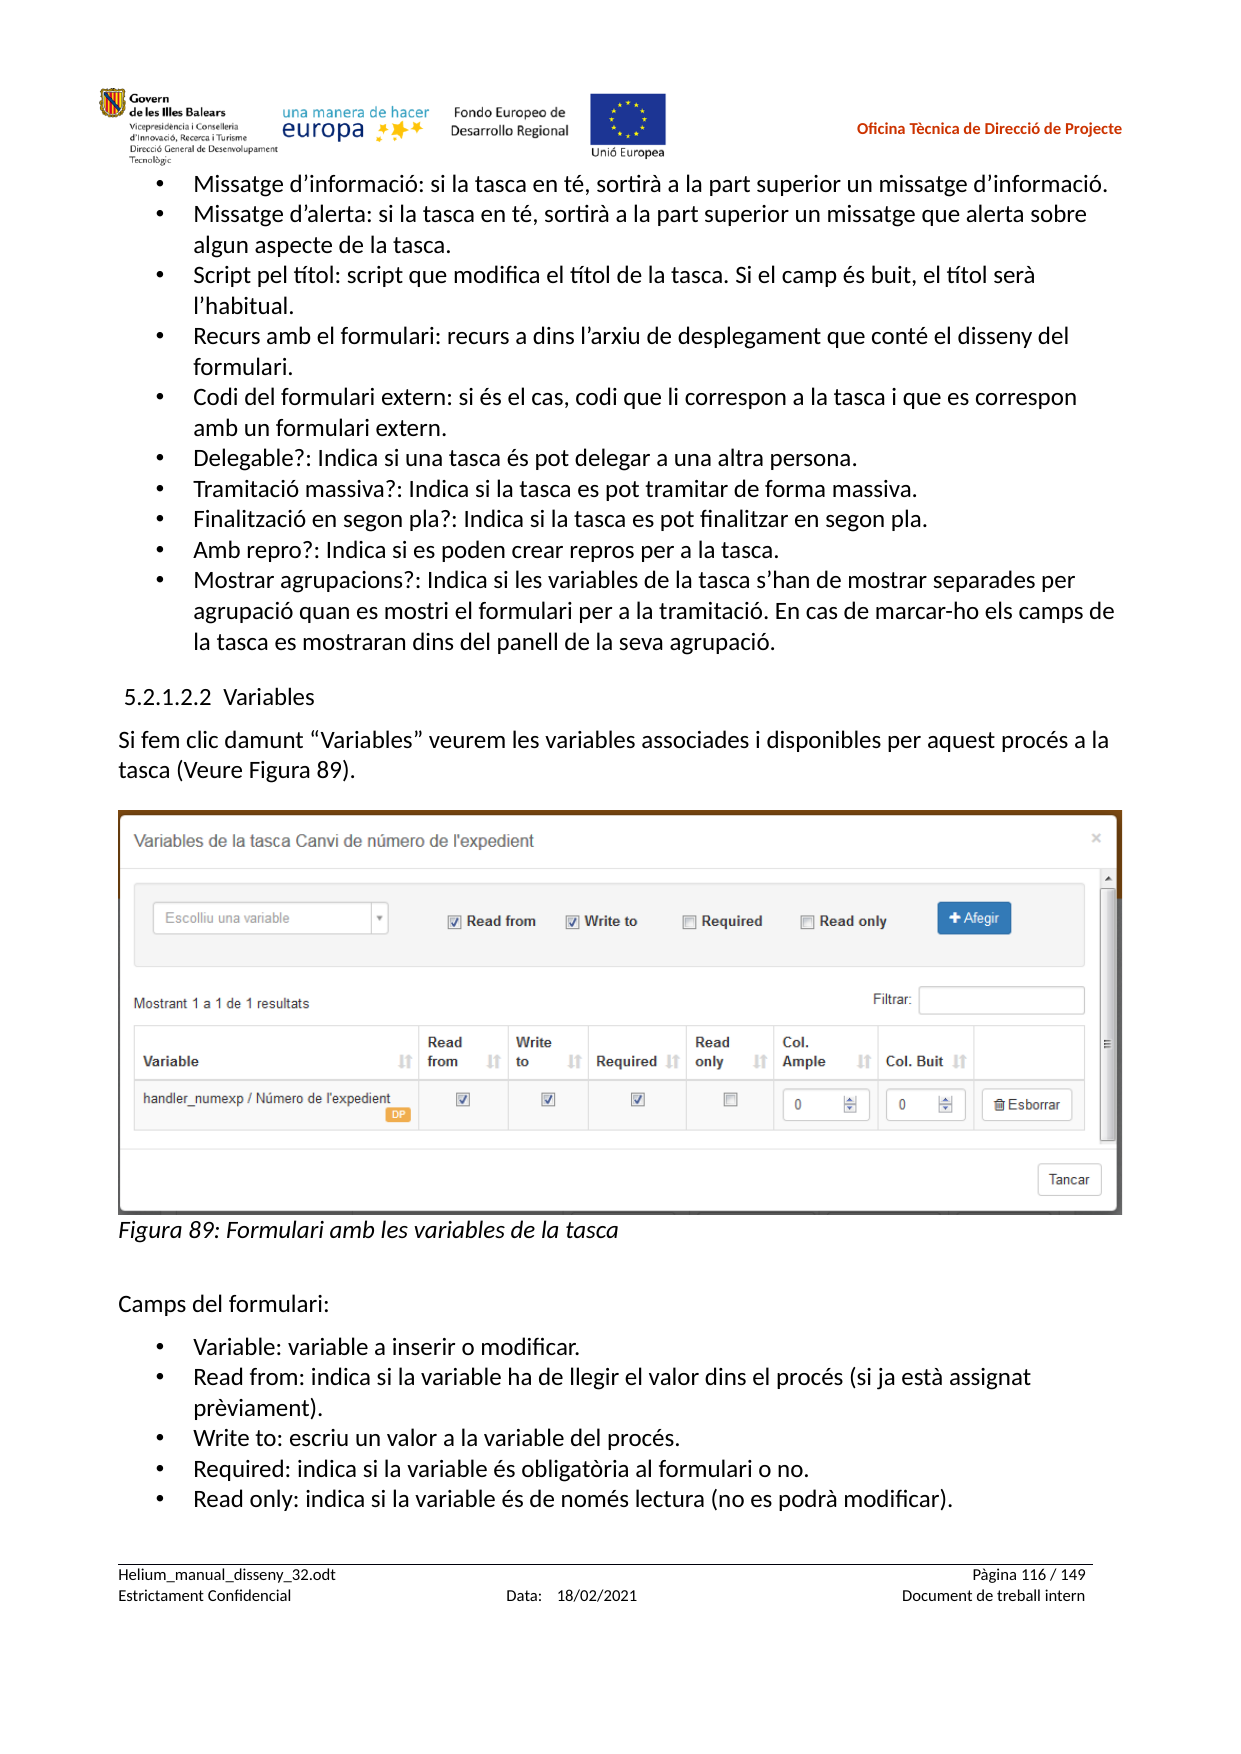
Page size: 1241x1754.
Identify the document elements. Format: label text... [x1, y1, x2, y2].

list Read from: indica si la variable ha de llegir el valor dins el procés (si ja està assignat prèviament). [156, 1361, 1122, 1422]
list Amb repro?: Indica si es poden crear repros per a la tasca. [156, 534, 1122, 565]
list Delegable?: Indica si una tasca és pot delegar a una altra persona. [156, 443, 1122, 473]
list Missatge d’informació: si la tasca en té, sortirà a la part superior un missatge d’informació. [156, 168, 1122, 198]
list Recurs amb el formulari: recurs a dins l’arxiu de desplegament que conté el disseny del formulari. [156, 321, 1122, 382]
list Script pel títol: script que modifica el títol de la tasca. Si el camp és buit, el títol serà l’habitual. [156, 259, 1122, 321]
list Mostrar agrupacions?: Indica si les variables de la tasca s’han de mostrar separades per agrupació quan es mostri el formulari per a la tramitació. En cas de marcar-ho els camps de la tasca es mostraran dins del panell de la seva agrupació. [156, 565, 1122, 656]
list Missatge d’alerta: si la tasca en té, sortirà a la part superior un missatge que alerta sobre algun aspecte de la tasca. [156, 198, 1122, 259]
text Figura 89: Formulari amb les variables de la tasca [118, 1215, 1122, 1245]
list Variable: variable a inserir o modificar. [156, 1331, 1122, 1361]
picture [99, 87, 668, 166]
list Tramitació massiva?: Indica si la tasca es pot tramitar de forma massiva. [156, 473, 1122, 504]
text Camps del formulari: [118, 1288, 1122, 1318]
list Required: indica si la variable és obligatòria al formulari o no. [156, 1453, 1122, 1483]
list Read only: indica si la variable és de només lectura (no es podrà modificar). [156, 1483, 1122, 1514]
subtitle Variables [118, 681, 1122, 712]
list Codi del formulari extern: si és el cas, codi que li correspon a la tasca i que es correspon amb un formulari extern. [156, 382, 1122, 443]
text Si fem clic damunt “Variables” veurem les variables associades i disponibles per aquest procés a la tasca (Veure Figura 89). [118, 724, 1122, 785]
list Finalització en segon pla?: Indica si la tasca es pot finalitzar en segon pla. [156, 504, 1122, 534]
list Write to: escriu un valor a la variable del procés. [156, 1422, 1122, 1453]
picture [118, 810, 1123, 1215]
